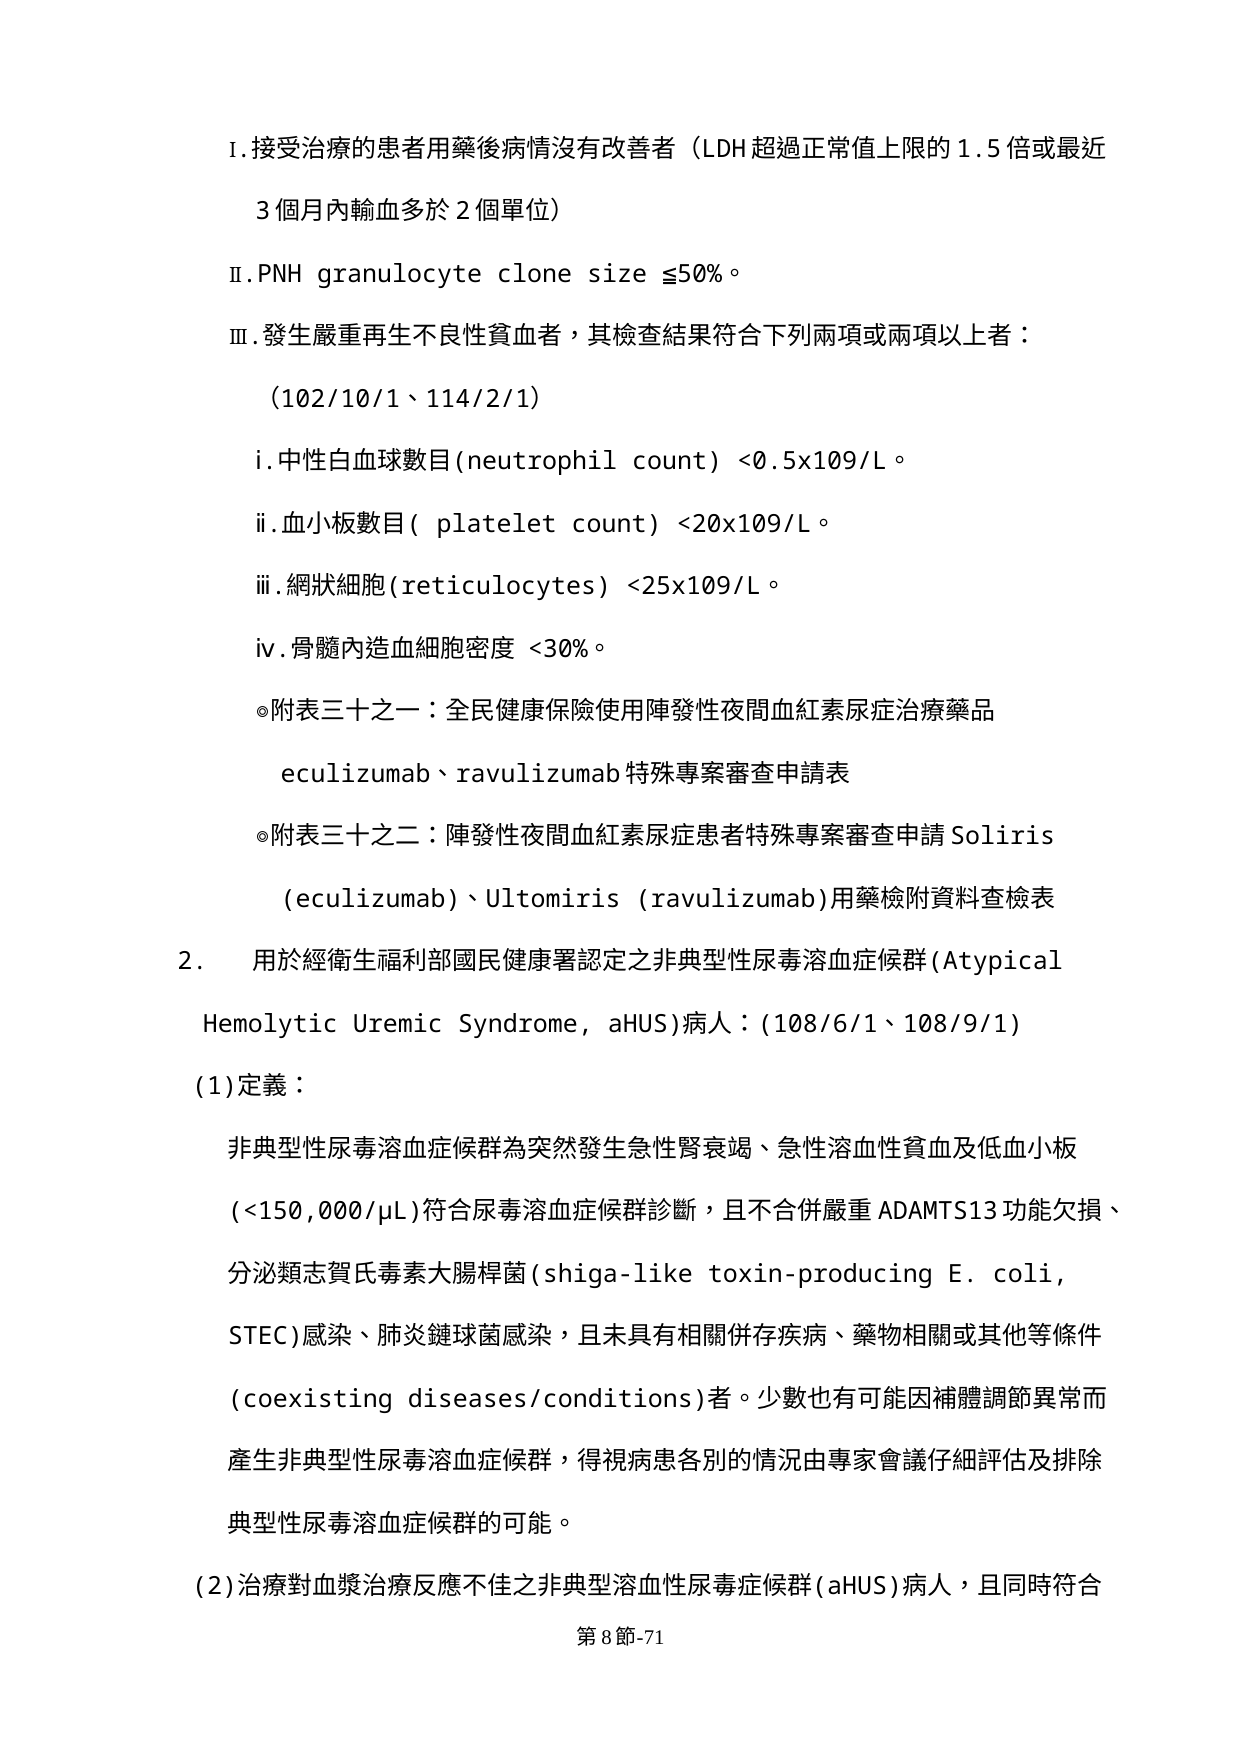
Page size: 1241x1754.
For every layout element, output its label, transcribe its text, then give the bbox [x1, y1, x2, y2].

text 2. 用於經衛生福利部國民健康署認定之非典型性尿毒溶血症候群(Atypical Hemolytic Uremic Syndrome, aHUS)病人：(108/6/1、108/9/1) [177, 917, 1122, 1042]
text 非典型性尿毒溶血症候群為突然發生急性腎衰竭、急性溶血性貧血及低血小板(<150,000/μL)符合尿毒溶血症候群診斷，且不合併嚴重ADAMTS13功能欠損、分泌類志賀氏毒素大腸桿菌(shiga-like toxin-producing E. coli, STEC)感染、肺炎鏈球菌感染，且未具有相關併存疾病、藥物相關或其他等條件(coexisting diseases/conditions)者。少數也有可能因補體調節異常而產生非典型性尿毒溶血症候群，得視病患各別的情況由專家會議仔細評估及排除典型性尿毒溶血症候群的可能。 [227, 1104, 1122, 1542]
text (2)治療對血漿治療反應不佳之非典型溶血性尿毒症候群(aHUS)病人，且同時符合 [192, 1542, 1122, 1604]
text ◎附表三十之一：全民健康保險使用陣發性夜間血紅素尿症治療藥品eculizumab、ravulizumab特殊專案審查申請表 [255, 667, 1122, 792]
text Ⅰ.接受治療的患者用藥後病情沒有改善者（LDH超過正常值上限的1.5倍或最近3個月內輸血多於2個單位） [229, 104, 1122, 229]
text (1)定義： [192, 1042, 1122, 1104]
text ⅲ.網狀細胞(reticulocytes) <25x109/L。 [255, 542, 1122, 604]
text ⅱ.血小板數目( platelet count) <20x109/L。 [255, 479, 1122, 542]
text ⅰ.中性白血球數目(neutrophil count) <0.5x109/L。 [255, 417, 1122, 479]
text Ⅲ.發生嚴重再生不良性貧血者，其檢查結果符合下列兩項或兩項以上者：（102/10/1、114/2/1） [229, 292, 1122, 417]
text ◎附表三十之二：陣發性夜間血紅素尿症患者特殊專案審查申請Soliris (eculizumab)、Ultomiris (ravulizumab)用藥檢附資料查檢表 [255, 792, 1122, 917]
text ⅳ.骨髓內造血細胞密度 <30%。 [255, 604, 1122, 667]
text Ⅱ.PNH granulocyte clone size ≦50%。 [229, 229, 1122, 292]
